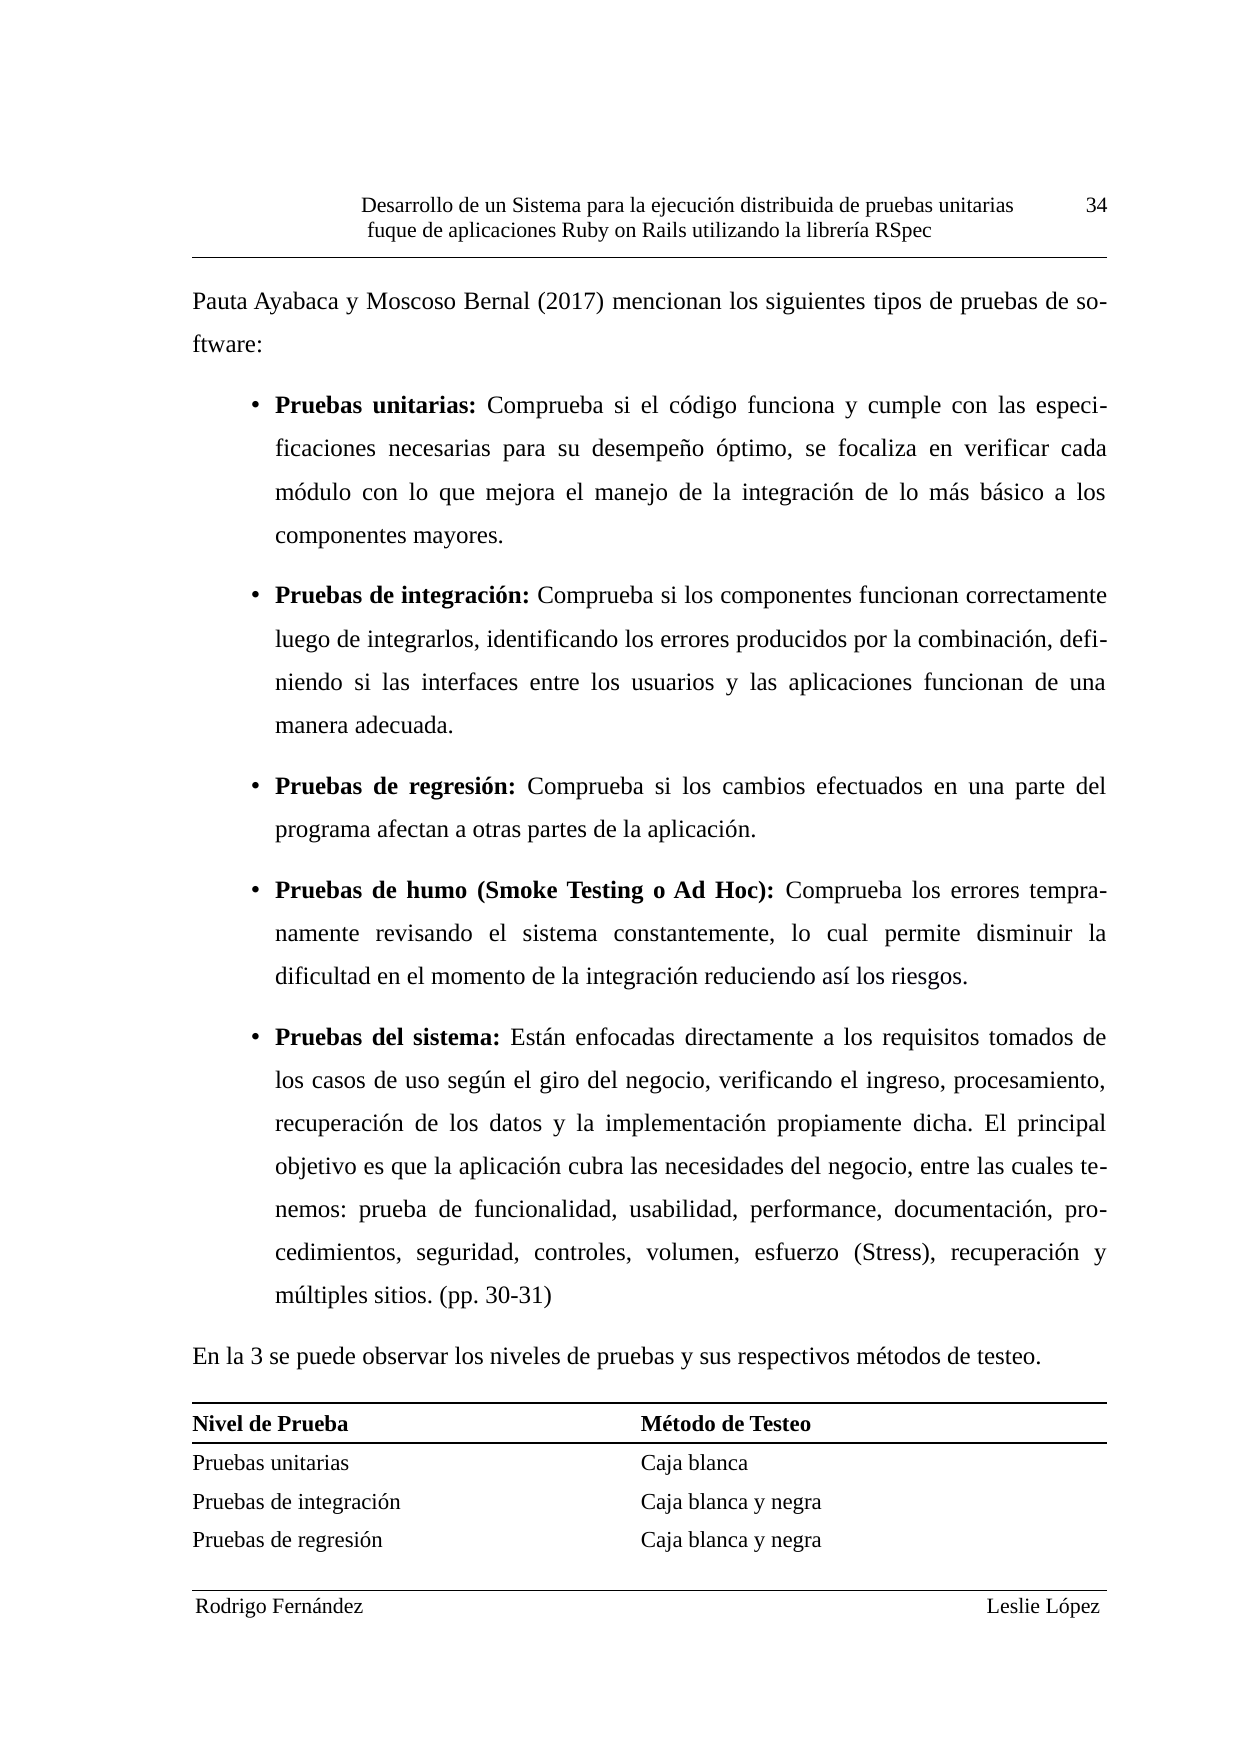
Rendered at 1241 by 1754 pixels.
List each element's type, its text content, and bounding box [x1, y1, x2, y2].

list Pruebas unitarias: Comprueba si el código funciona y cumple con las especi­ficaciones necesarias para su desempeño óptimo, se focaliza en verificar cada módulo con lo que mejora el manejo de la integración de lo más básico a los componentes mayores. [251, 390, 1107, 548]
table_cell Caja blanca y negra [641, 1482, 1107, 1520]
table_cell Pruebas de regresión [192, 1520, 641, 1558]
table_header Nivel de Prueba [192, 1404, 641, 1442]
table_cell Caja blanca y negra [641, 1520, 1107, 1558]
list Pruebas de regresión: Comprueba si los cambios efectuados en una parte del programa afectan a otras partes de la aplicación. [251, 771, 1107, 843]
table_cell Pruebas unitarias [192, 1444, 641, 1482]
text En la Tabla 3 se puede observar los niveles de pruebas y sus respectivos métodos de testeo. [192, 1341, 1107, 1370]
text Pauta Ayabaca y Moscoso Bernal (2017)⁠ mencionan los siguientes tipos de pruebas de so­ftware: [192, 286, 1107, 358]
table_cell Pruebas de integración [192, 1482, 641, 1520]
table_header Método de Testeo [641, 1404, 1107, 1442]
table_cell Caja blanca [641, 1444, 1107, 1482]
list Pruebas de humo (Smoke Testing o Ad Hoc): Comprueba los errores tempra­namente revisando el sistema constantemente, lo cual permite disminuir la dificultad en el momento de la integración reduciendo así los riesgos. [251, 875, 1107, 990]
list Pruebas del sistema: Están enfocadas directamente a los requisitos tomados de los casos de uso según el giro del negocio, verificando el ingreso, procesamiento, recuperación de los datos y la implementación propiamente dicha. El principal objetivo es que la aplicación cubra las necesidades del negocio, entre las cuales te­nemos: prueba de funcionalidad, usabilidad, performance, documentación, pro­cedimientos, seguridad, controles, volumen, esfuerzo (Stress), recuperación y múltiples sitios. (pp. 30-31) [251, 1022, 1107, 1309]
list Pruebas de integración: Comprueba si los componentes funcionan correctamente luego de integrarlos, identificando los errores producidos por la combinación, defi­niendo si las interfaces entre los usuarios y las aplicaciones funcionan de una manera adecuada. [251, 581, 1107, 739]
